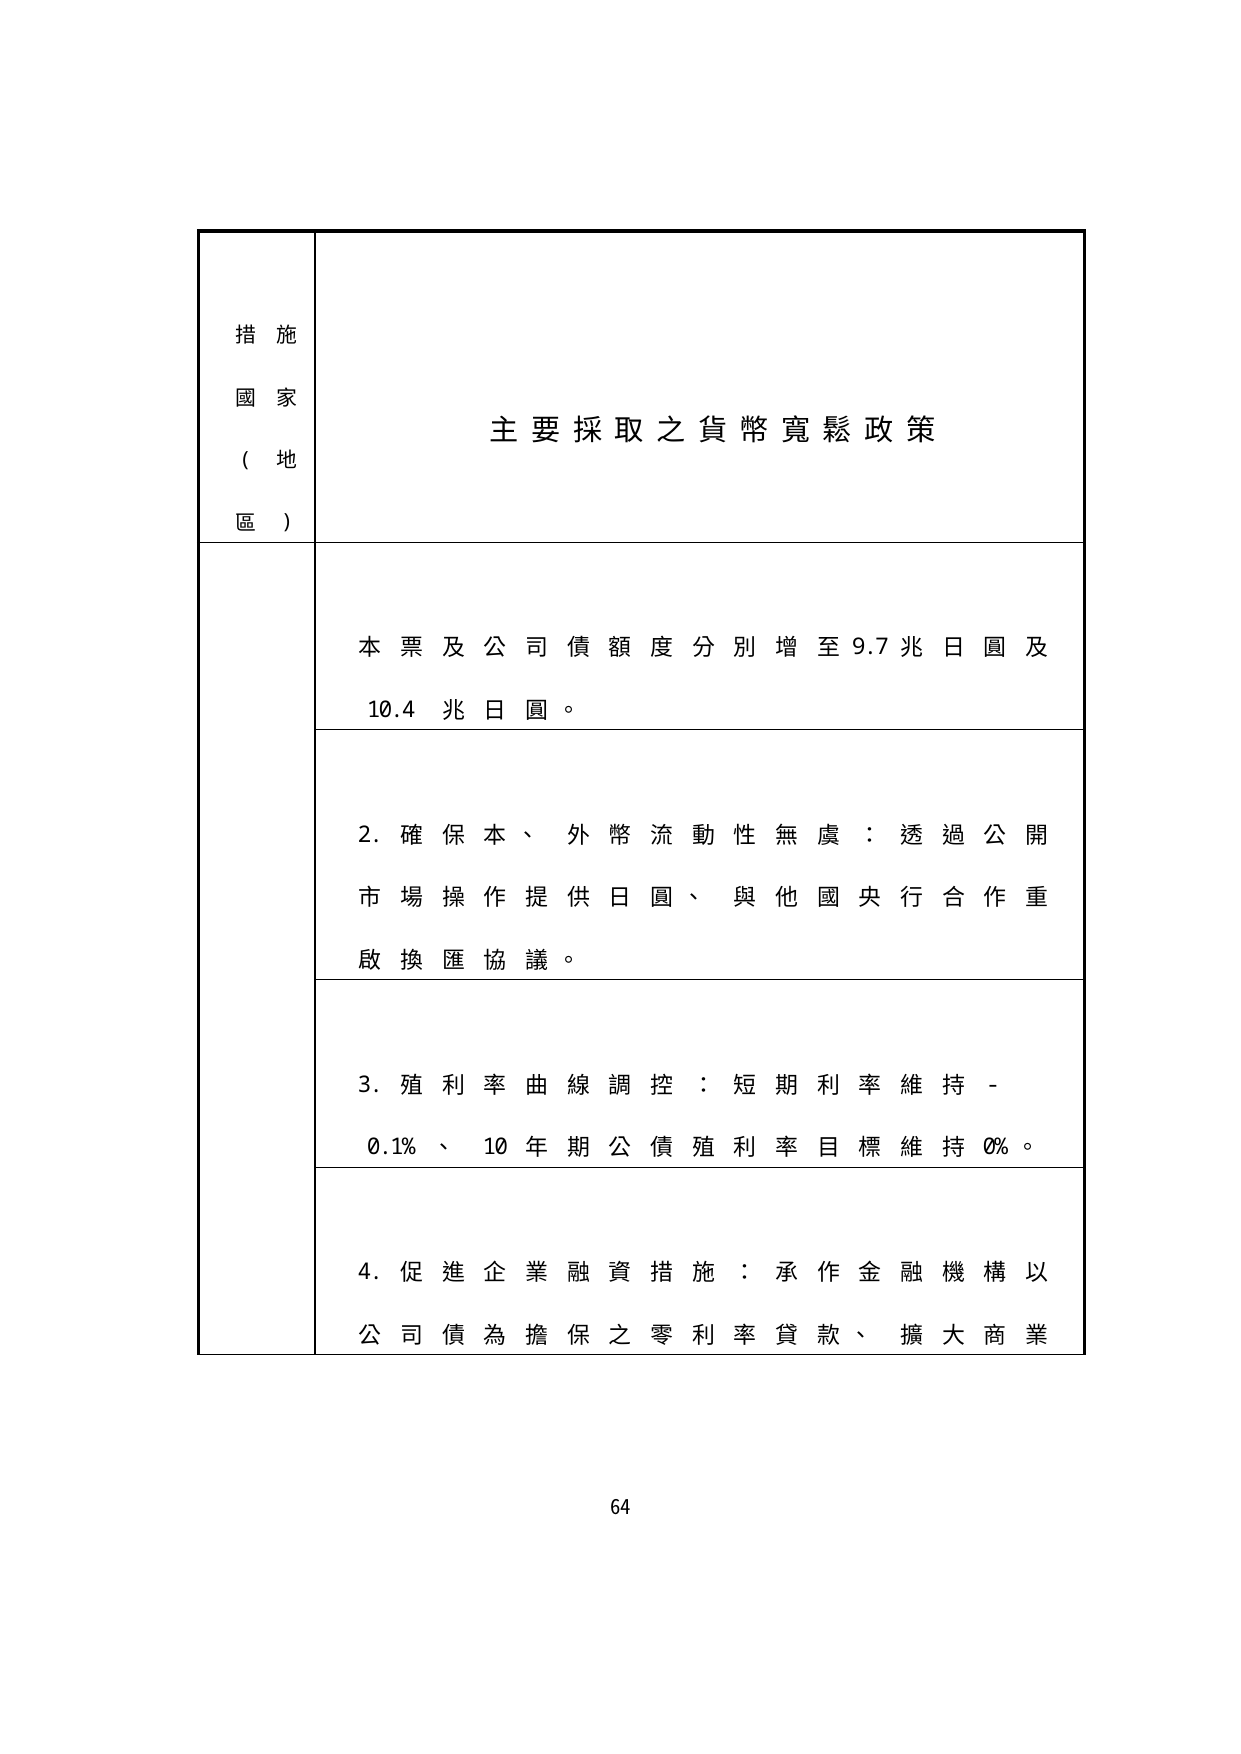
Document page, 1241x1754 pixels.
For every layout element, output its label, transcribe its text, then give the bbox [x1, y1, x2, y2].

table_cell 本票及公司債額度分別增至9.7兆日圓及10.4兆日圓。 [316, 543, 1083, 729]
table_cell [200, 543, 314, 1354]
table_header 主要採取之貨幣寬鬆政策 [316, 233, 1083, 542]
table_cell 2.確保本、外幣流動性無虞：透過公開市場操作提供日圓、與他國央行合作重啟換匯協議。 [316, 730, 1083, 979]
table_header 措施 國家(地區) [200, 233, 314, 542]
table_cell 4.促進企業融資措施：承作金融機構以公司債為擔保之零利率貸款、擴大商業 [316, 1168, 1083, 1354]
table_cell 3.殖利率曲線調控：短期利率維持-0.1%、10年期公債殖利率目標維持0%。 [316, 980, 1083, 1167]
